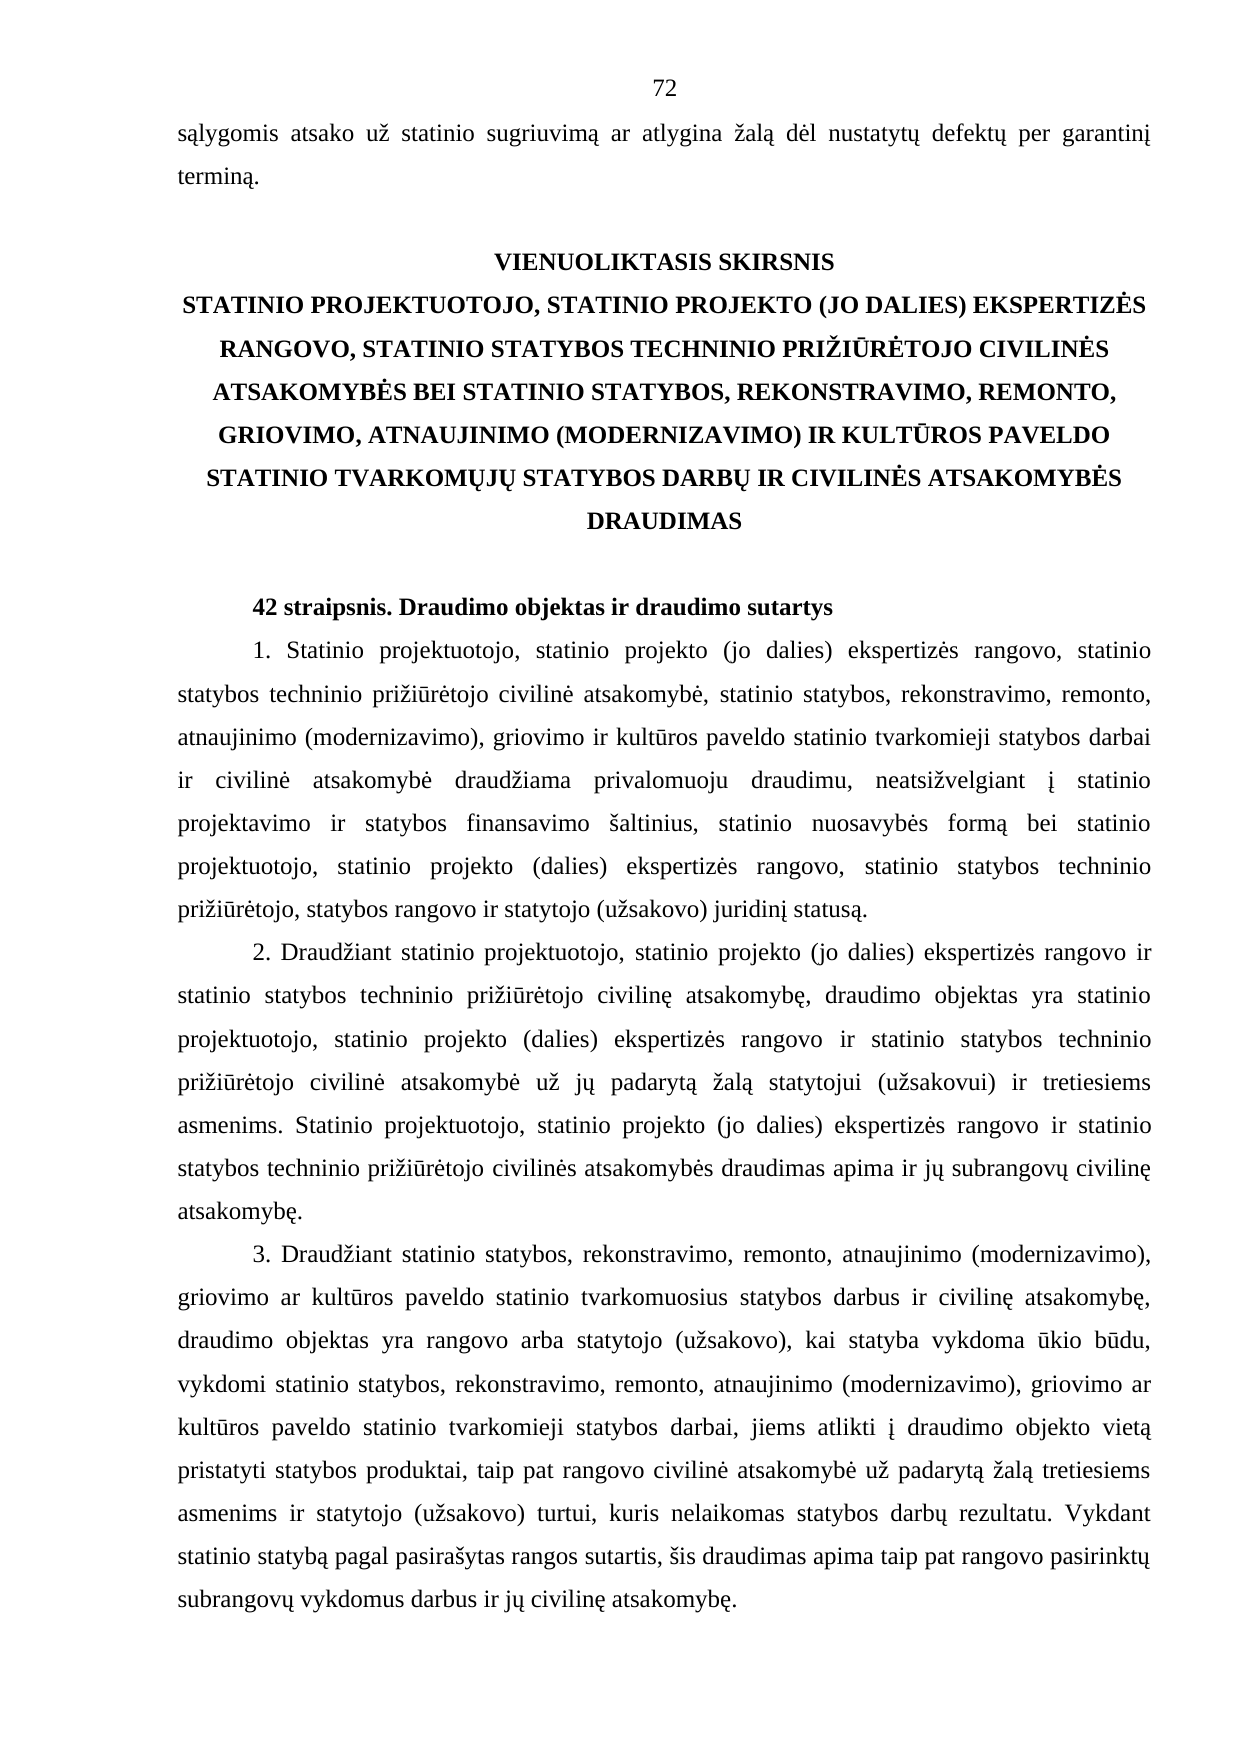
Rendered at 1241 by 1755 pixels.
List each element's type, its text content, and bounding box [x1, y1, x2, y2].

text STATINIO PROJEKTUOTOJO, STATINIO PROJEKTO (JO DALIES) EKSPERTIZĖS RANGOVO, statinio statybos techninio prižiūrėtojo CIVILINĖS ATSAKOMYBĖS BEI STATINIO STATYBOS, REKONSTRAVIMO, REMONTO, GRIOVIMO, ATNAUJINIMO (MODERNIZAVIMO) IR KULTŪROS PAVELDO STATINIO TVARKOMŲJŲ STATYBOS DARBŲ IR CIVILINĖS ATSAKOMYBĖS DRAUDIMAS [177, 291, 1152, 535]
text VIENUOLIKTASIS SKIRSNIS [177, 247, 1152, 276]
text 42 straipsnis. Draudimo objektas ir draudimo sutartys [177, 592, 1152, 621]
text 1. Statinio projektuotojo, statinio projekto (jo dalies) ekspertizės rangovo, statinio statybos techninio prižiūrėtojo civilinė atsakomybė, statinio statybos, rekonstravimo, remonto, atnaujinimo (modernizavimo), griovimo ir kultūros paveldo statinio tvarkomieji statybos darbai ir civilinė atsakomybė draudžiama privalomuoju draudimu, neatsižvelgiant į statinio projektavimo ir statybos finansavimo šaltinius, statinio nuosavybės formą bei statinio projektuotojo, statinio projekto (dalies) ekspertizės rangovo, statinio statybos techninio prižiūrėtojo, statybos rangovo ir statytojo (užsakovo) juridinį statusą. [177, 636, 1152, 923]
text 2. Draudžiant statinio projektuotojo, statinio projekto (jo dalies) ekspertizės rangovo ir statinio statybos techninio prižiūrėtojo civilinę atsakomybę, draudimo objektas yra statinio projektuotojo, statinio projekto (dalies) ekspertizės rangovo ir statinio statybos techninio prižiūrėtojo civilinė atsakomybė už jų padarytą žalą statytojui (užsakovui) ir tretiesiems asmenims. Statinio projektuotojo, statinio projekto (jo dalies) ekspertizės rangovo ir statinio statybos techninio prižiūrėtojo civilinės atsakomybės draudimas apima ir jų subrangovų civilinę atsakomybę. [177, 937, 1152, 1225]
text sąlygomis atsako už statinio sugriuvimą ar atlygina žalą dėl nustatytų defektų per garantinį terminą. [177, 118, 1152, 190]
text 3. Draudžiant statinio statybos, rekonstravimo, remonto, atnaujinimo (modernizavimo), griovimo ar kultūros paveldo statinio tvarkomuosius statybos darbus ir civilinę atsakomybę, draudimo objektas yra rangovo arba statytojo (užsakovo), kai statyba vykdoma ūkio būdu, vykdomi statinio statybos, rekonstravimo, remonto, atnaujinimo (modernizavimo), griovimo ar kultūros paveldo statinio tvarkomieji statybos darbai, jiems atlikti į draudimo objekto vietą pristatyti statybos produktai, taip pat rangovo civilinė atsakomybė už padarytą žalą tretiesiems asmenims ir statytojo (užsakovo) turtui, kuris nelaikomas statybos darbų rezultatu. Vykdant statinio statybą pagal pasirašytas rangos sutartis, šis draudimas apima taip pat rangovo pasirinktų subrangovų vykdomus darbus ir jų civilinę atsakomybę. [177, 1239, 1152, 1613]
